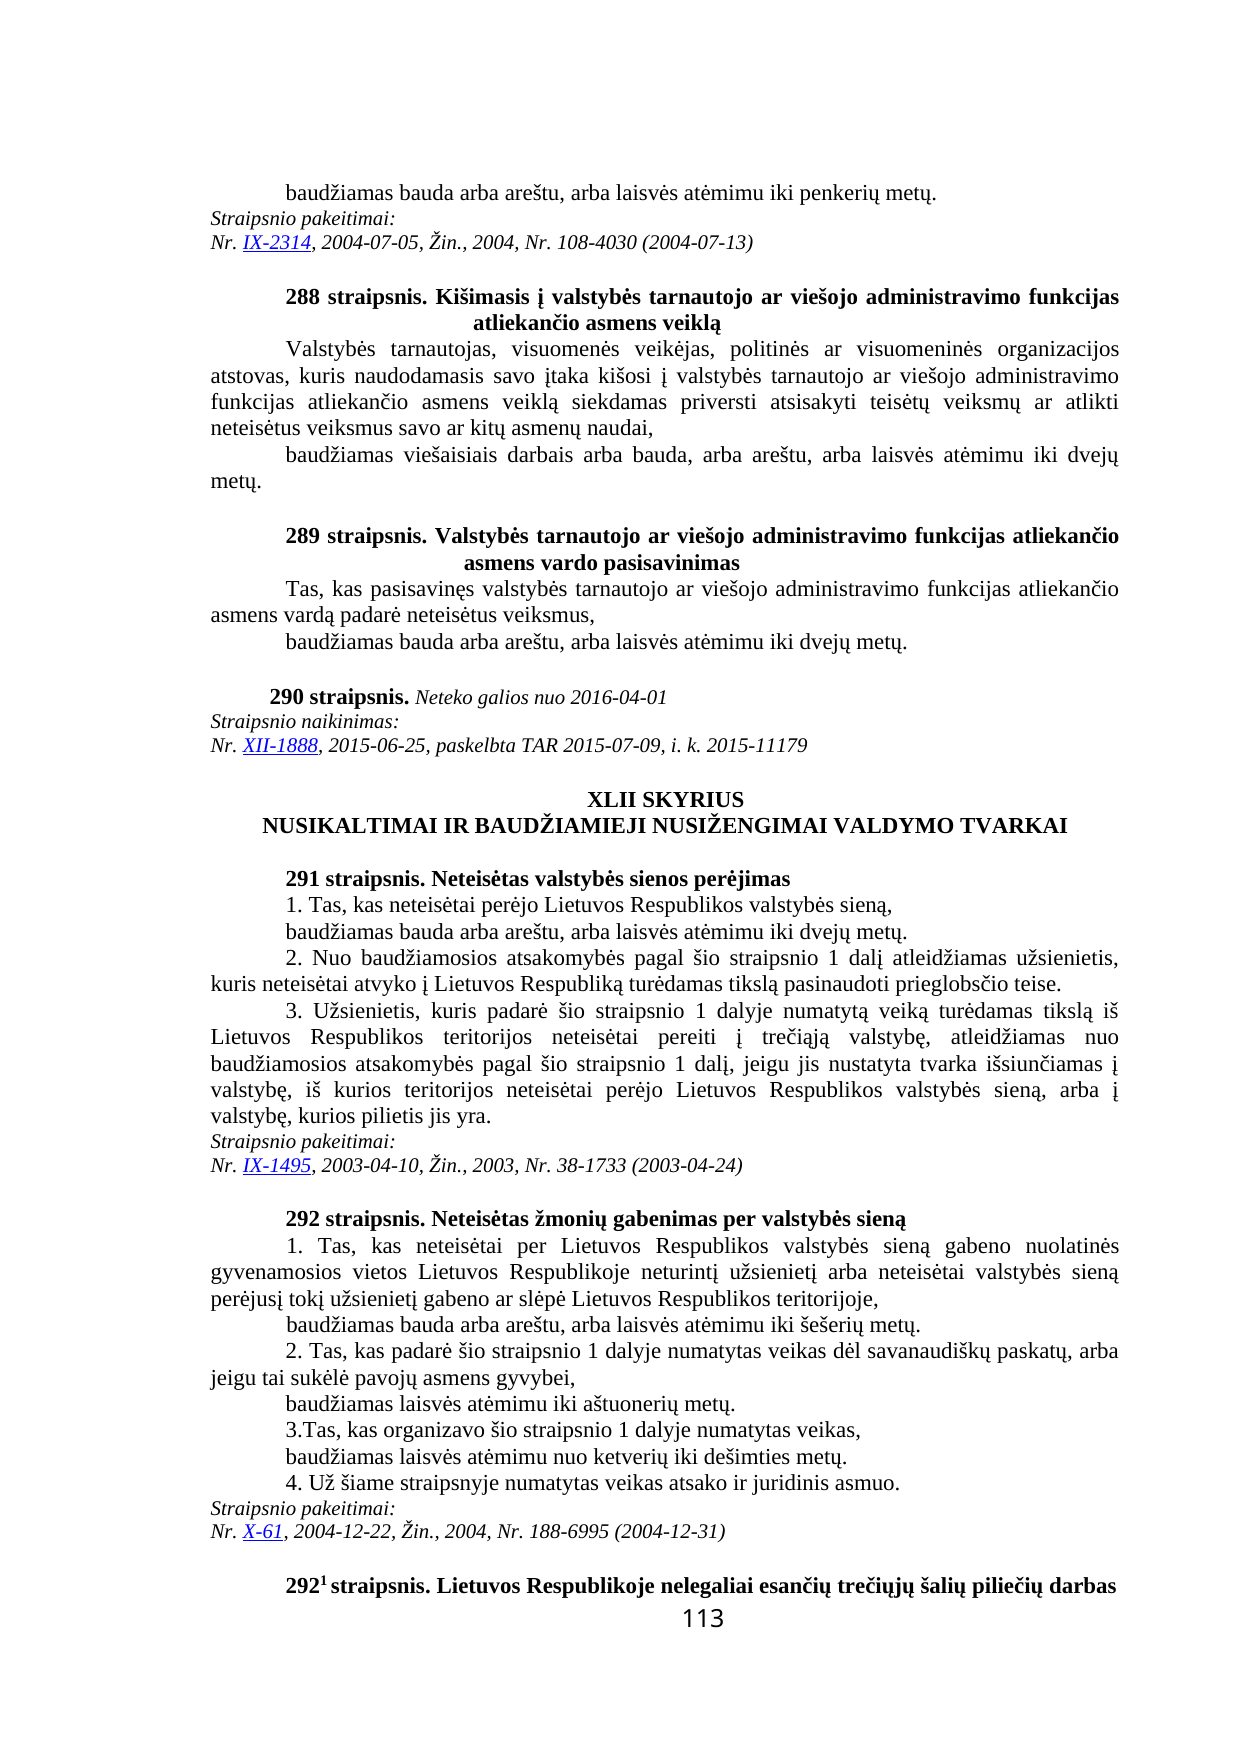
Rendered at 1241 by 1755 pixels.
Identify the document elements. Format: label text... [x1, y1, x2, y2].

text Nr. X-61, 2004-12-22, Žin., 2004, Nr. 188-6995 (2004-12-31) [210, 1519, 1120, 1543]
text Straipsnio pakeitimai: [210, 206, 1120, 230]
text 288 straipsnis. Kišimasis į valstybės tarnautojo ar viešojo administravimo funkcijas atliekančio asmens veiklą [285, 283, 1120, 335]
text Tas, kas pasisavinęs valstybės tarnautojo ar viešojo administravimo funkcijas atliekančio asmens vardą padarė neteisėtus veiksmus, [210, 575, 1120, 628]
text baudžiamas laisvės atėmimu nuo ketverių iki dešimties metų. [210, 1443, 1120, 1469]
text baudžiamas bauda arba areštu, arba laisvės atėmimu iki penkerių metų. [210, 179, 1120, 206]
text baudžiamas bauda arba areštu, arba laisvės atėmimu iki dvejų metų. [210, 628, 1120, 654]
subtitle XLII SKYRIUS [210, 786, 1120, 812]
text baudžiamas laisvės atėmimu iki aštuonerių metų. [210, 1390, 1120, 1416]
text NUSIKALTIMAI IR BAUDŽIAMIEJI NUSIŽENGIMAI VALDYMO TVARKAI [210, 812, 1120, 839]
text Valstybės tarnautojas, visuomenės veikėjas, politinės ar visuomeninės organizacijos atstovas, kuris naudodamasis savo įtaka kišosi į valstybės tarnautojo ar viešojo administravimo funkcijas atliekančio asmens veiklą siekdamas priversti atsisakyti teisėtų veiksmų ar atlikti neteisėtus veiksmus savo ar kitų asmenų naudai, [210, 335, 1120, 441]
text 2. Tas, kas padarė šio straipsnio 1 dalyje numatytas veikas dėl savanaudiškų paskatų, arba jeigu tai sukėlė pavojų asmens gyvybei, [210, 1337, 1120, 1390]
text Straipsnio pakeitimai: [210, 1495, 1120, 1519]
text 2921 straipsnis. Lietuvos Respublikoje nelegaliai esančių trečiųjų šalių piliečių darbas [285, 1572, 1120, 1599]
text baudžiamas bauda arba areštu, arba laisvės atėmimu iki dvejų metų. [210, 918, 1120, 944]
text Nr. IX-2314, 2004-07-05, Žin., 2004, Nr. 108-4030 (2004-07-13) [210, 230, 1120, 254]
text 1. Tas, kas neteisėtai per Lietuvos Respublikos valstybės sieną gabeno nuolatinės gyvenamosios vietos Lietuvos Respublikoje neturintį užsienietį arba neteisėtai valstybės sieną perėjusį tokį užsienietį gabeno ar slėpė Lietuvos Respublikos teritorijoje, [210, 1232, 1120, 1311]
text Nr. IX-1495, 2003-04-10, Žin., 2003, Nr. 38-1733 (2003-04-24) [210, 1153, 1120, 1177]
text 2. Nuo baudžiamosios atsakomybės pagal šio straipsnio 1 dalį atleidžiamas užsienietis, kuris neteisėtai atvyko į Lietuvos Respubliką turėdamas tikslą pasinaudoti prieglobsčio teise. [210, 944, 1120, 997]
text Straipsnio pakeitimai: [210, 1129, 1120, 1153]
text 3.Tas, kas organizavo šio straipsnio 1 dalyje numatytas veikas, [210, 1416, 1120, 1443]
text Nr. XII-1888, 2015-06-25, paskelbta TAR 2015-07-09, i. k. 2015-11179 [210, 733, 1120, 757]
text Straipsnio naikinimas: [210, 709, 1120, 733]
text 290 straipsnis. Neteko galios nuo 2016-04-01 [210, 683, 1120, 709]
text baudžiamas viešaisiais darbais arba bauda, arba areštu, arba laisvės atėmimu iki dvejų metų. [210, 441, 1120, 493]
text 292 straipsnis. Neteisėtas žmonių gabenimas per valstybės sieną [210, 1206, 1120, 1232]
text 289 straipsnis. Valstybės tarnautojo ar viešojo administravimo funkcijas atliekančio asmens vardo pasisavinimas [285, 522, 1120, 575]
text 291 straipsnis. Neteisėtas valstybės sienos perėjimas [210, 865, 1120, 891]
text baudžiamas bauda arba areštu, arba laisvės atėmimu iki šešerių metų. [210, 1311, 1120, 1337]
text 3. Užsienietis, kuris padarė šio straipsnio 1 dalyje numatytą veiką turėdamas tikslą iš Lietuvos Respublikos teritorijos neteisėtai pereiti į trečiąją valstybę, atleidžiamas nuo baudžiamosios atsakomybės pagal šio straipsnio 1 dalį, jeigu jis nustatyta tvarka išsiunčiamas į valstybę, iš kurios teritorijos neteisėtai perėjo Lietuvos Respublikos valstybės sieną, arba į valstybę, kurios pilietis jis yra. [210, 997, 1120, 1129]
text 1. Tas, kas neteisėtai perėjo Lietuvos Respublikos valstybės sieną, [210, 891, 1120, 918]
text 4. Už šiame straipsnyje numatytas veikas atsako ir juridinis asmuo. [210, 1469, 1120, 1495]
